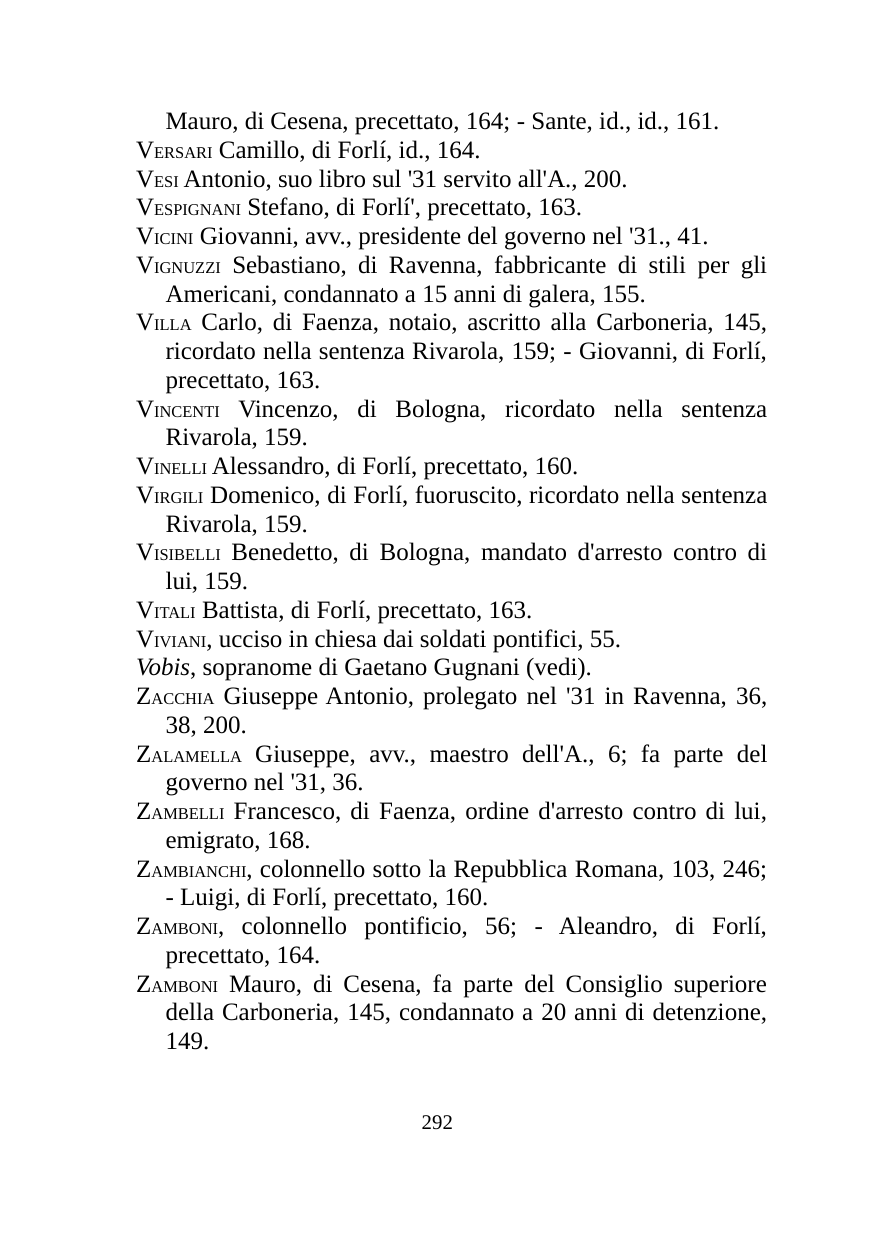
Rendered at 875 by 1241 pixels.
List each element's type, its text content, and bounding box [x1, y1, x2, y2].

text Zacchia Giuseppe Antonio, prolegato nel '31 in Ravenna, 36, 38, 200. [136, 681, 768, 739]
text Vicini Giovanni, avv., presidente del governo nel '31., 41. [136, 221, 768, 250]
text Zamboni, colonnello pontificio, 56; - Aleandro, di Forlí, precettato, 164. [136, 911, 768, 969]
text - Mauro, di Cesena, precettato, 164; - Sante, id., id., 161. [136, 106, 768, 135]
text Versari Camillo, di Forlí, id., 164. [136, 135, 768, 164]
text Visibelli Benedetto, di Bologna, mandato d'arresto contro di lui, 159. [136, 537, 768, 595]
text Zamboni Mauro, di Cesena, fa parte del Consiglio superiore della Carboneria, 145, condannato a 20 anni di detenzione, 149. [136, 969, 768, 1055]
text Vinelli Alessandro, di Forlí, precettato, 160. [136, 451, 768, 480]
text Zambianchi, colonnello sotto la Repubblica Romana, 103, 246; - Luigi, di Forlí, precettato, 160. [136, 854, 768, 911]
text Vobis, sopranome di Gaetano Gugnani (vedi). [136, 652, 768, 681]
text Vincenti Vincenzo, di Bologna, ricordato nella sentenza Rivarola, 159. [136, 394, 768, 451]
text Vitali Battista, di Forlí, precettato, 163. [136, 595, 768, 624]
text Zambelli Francesco, di Faenza, ordine d'arresto contro di lui, emigrato, 168. [136, 796, 768, 854]
text Viviani, ucciso in chiesa dai soldati pontifici, 55. [136, 624, 768, 652]
text Virgili Domenico, di Forlí, fuoruscito, ricordato nella sentenza Rivarola, 159. [136, 480, 768, 537]
text Vesi Antonio, suo libro sul '31 servito all'A., 200. [136, 164, 768, 192]
text Vignuzzi Sebastiano, di Ravenna, fabbricante di stili per gli Americani, condannato a 15 anni di galera, 155. [136, 250, 768, 307]
text Vespignani Stefano, di Forlí', precettato, 163. [136, 192, 768, 221]
text Villa Carlo, di Faenza, notaio, ascritto alla Carboneria, 145, ricordato nella sentenza Rivarola, 159; - Giovanni, di Forlí, precettato, 163. [136, 307, 768, 394]
text Zalamella Giuseppe, avv., maestro dell'A., 6; fa parte del governo nel '31, 36. [136, 739, 768, 796]
